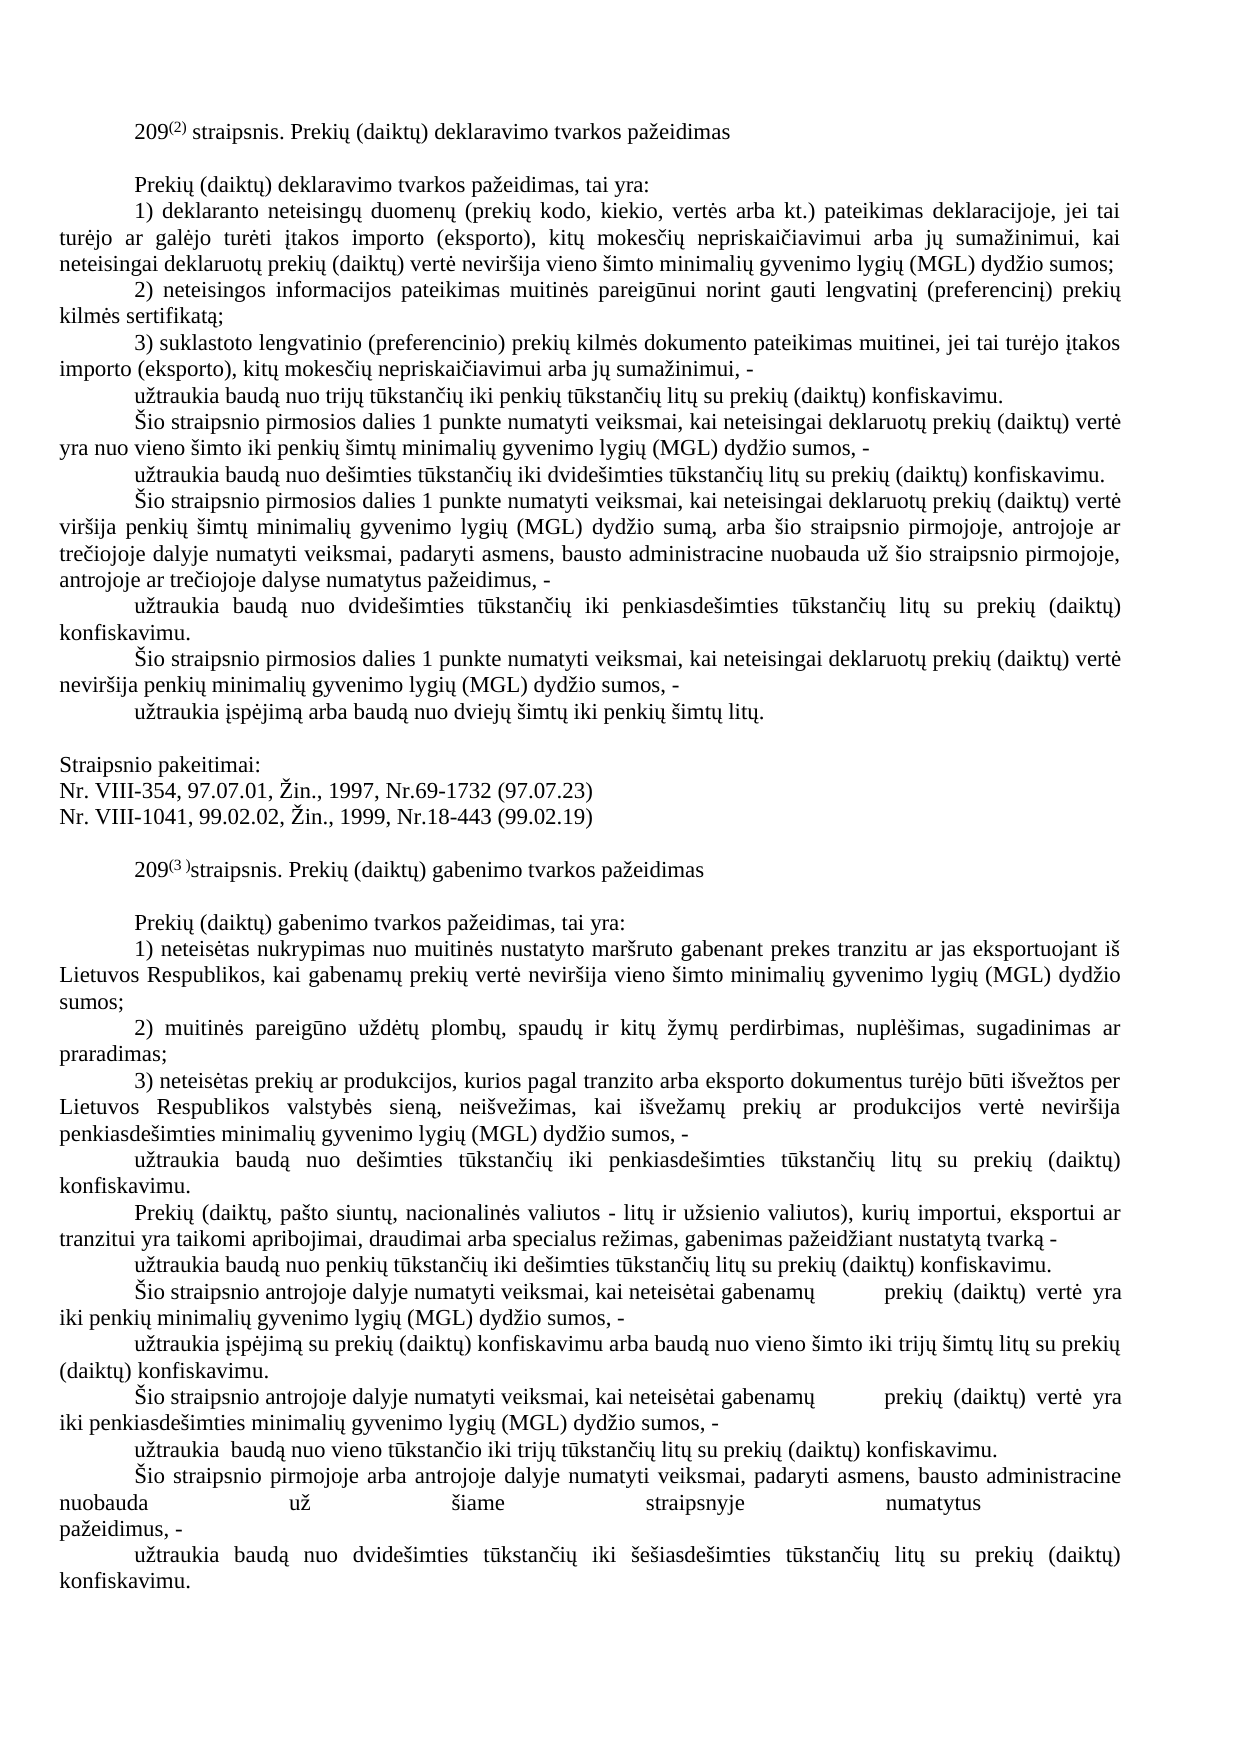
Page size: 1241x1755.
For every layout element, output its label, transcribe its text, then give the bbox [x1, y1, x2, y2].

text užtraukia baudą nuo dešimties tūkstančių iki dvidešimties tūkstančių litų su prekių (daiktų) konfiskavimu. [59, 461, 1122, 487]
text Prekių (daiktų) deklaravimo tvarkos pažeidimas, tai yra: [59, 171, 1122, 197]
text 1) deklaranto neteisingų duomenų (prekių kodo, kiekio, vertės arba kt.) pateikimas deklaracijoje, jei tai turėjo ar galėjo turėti įtakos importo (eksporto), kitų mokesčių nepriskaičiavimui arba jų sumažinimui, kai neteisingai deklaruotų prekių (daiktų) vertė neviršija vieno šimto minimalių gyvenimo lygių (MGL) dydžio sumos; [59, 197, 1122, 276]
text Šio straipsnio antrojoje dalyje numatyti veiksmai, kai neteisėtai gabenamų prekių (daiktų) vertė yra iki penkių minimalių gyvenimo lygių (MGL) dydžio sumos, - [59, 1278, 1122, 1330]
text Šio straipsnio pirmosios dalies 1 punkte numatyti veiksmai, kai neteisingai deklaruotų prekių (daiktų) vertė neviršija penkių minimalių gyvenimo lygių (MGL) dydžio sumos, - [59, 645, 1122, 698]
text užtraukia baudą nuo trijų tūkstančių iki penkių tūkstančių litų su prekių (daiktų) konfiskavimu. [59, 382, 1122, 408]
text užtraukia baudą nuo penkių tūkstančių iki dešimties tūkstančių litų su prekių (daiktų) konfiskavimu. [59, 1251, 1122, 1278]
text 3) neteisėtas prekių ar produkcijos, kurios pagal tranzito arba eksporto dokumentus turėjo būti išvežtos per Lietuvos Respublikos valstybės sieną, neišvežimas, kai išvežamų prekių ar produkcijos vertė neviršija penkiasdešimties minimalių gyvenimo lygių (MGL) dydžio sumos, - [59, 1067, 1122, 1146]
text 2) neteisingos informacijos pateikimas muitinės pareigūnui norint gauti lengvatinį (preferencinį) prekių kilmės sertifikatą; [59, 276, 1122, 329]
text 209(2) straipsnis. Prekių (daiktų) deklaravimo tvarkos pažeidimas [59, 118, 1122, 144]
text užtraukia baudą nuo vieno tūkstančio iki trijų tūkstančių litų su prekių (daiktų) konfiskavimu. [59, 1436, 1122, 1462]
text 1) neteisėtas nukrypimas nuo muitinės nustatyto maršruto gabenant prekes tranzitu ar jas eksportuojant iš Lietuvos Respublikos, kai gabenamų prekių vertė neviršija vieno šimto minimalių gyvenimo lygių (MGL) dydžio sumos; [59, 935, 1122, 1014]
text Šio straipsnio antrojoje dalyje numatyti veiksmai, kai neteisėtai gabenamų prekių (daiktų) vertė yra iki penkiasdešimties minimalių gyvenimo lygių (MGL) dydžio sumos, - [59, 1383, 1122, 1436]
text užtraukia baudą nuo dvidešimties tūkstančių iki penkiasdešimties tūkstančių litų su prekių (daiktų) konfiskavimu. [59, 592, 1122, 645]
text Šio straipsnio pirmojoje arba antrojoje dalyje numatyti veiksmai, padaryti asmens, bausto administracine nuobauda už šiame straipsnyje numatytus pažeidimus, - [59, 1462, 1122, 1541]
text 2) muitinės pareigūno uždėtų plombų, spaudų ir kitų žymų perdirbimas, nuplėšimas, sugadinimas ar praradimas; [59, 1014, 1122, 1067]
text 209(3 )straipsnis. Prekių (daiktų) gabenimo tvarkos pažeidimas [59, 856, 1122, 882]
text Nr. VIII-354, 97.07.01, Žin., 1997, Nr.69-1732 (97.07.23) [59, 777, 1122, 803]
text užtraukia įspėjimą arba baudą nuo dviejų šimtų iki penkių šimtų litų. [59, 698, 1122, 724]
text Prekių (daiktų, pašto siuntų, nacionalinės valiutos - litų ir užsienio valiutos), kurių importui, eksportui ar tranzitui yra taikomi apribojimai, draudimai arba specialus režimas, gabenimas pažeidžiant nustatytą tvarką - [59, 1199, 1122, 1251]
text užtraukia baudą nuo dešimties tūkstančių iki penkiasdešimties tūkstančių litų su prekių (daiktų) konfiskavimu. [59, 1146, 1122, 1199]
text Šio straipsnio pirmosios dalies 1 punkte numatyti veiksmai, kai neteisingai deklaruotų prekių (daiktų) vertė yra nuo vieno šimto iki penkių šimtų minimalių gyvenimo lygių (MGL) dydžio sumos, - [59, 408, 1122, 461]
text 3) suklastoto lengvatinio (preferencinio) prekių kilmės dokumento pateikimas muitinei, jei tai turėjo įtakos importo (eksporto), kitų mokesčių nepriskaičiavimui arba jų sumažinimui, - [59, 329, 1122, 382]
text Šio straipsnio pirmosios dalies 1 punkte numatyti veiksmai, kai neteisingai deklaruotų prekių (daiktų) vertė viršija penkių šimtų minimalių gyvenimo lygių (MGL) dydžio sumą, arba šio straipsnio pirmojoje, antrojoje ar trečiojoje dalyje numatyti veiksmai, padaryti asmens, bausto administracine nuobauda už šio straipsnio pirmojoje, antrojoje ar trečiojoje dalyse numatytus pažeidimus, - [59, 487, 1122, 592]
text Straipsnio pakeitimai: [59, 751, 1122, 777]
text užtraukia baudą nuo dvidešimties tūkstančių iki šešiasdešimties tūkstančių litų su prekių (daiktų) konfiskavimu. [59, 1541, 1122, 1594]
text Prekių (daiktų) gabenimo tvarkos pažeidimas, tai yra: [59, 909, 1122, 935]
text Nr. VIII-1041, 99.02.02, Žin., 1999, Nr.18-443 (99.02.19) [59, 803, 1122, 830]
text užtraukia įspėjimą su prekių (daiktų) konfiskavimu arba baudą nuo vieno šimto iki trijų šimtų litų su prekių (daiktų) konfiskavimu. [59, 1330, 1122, 1383]
